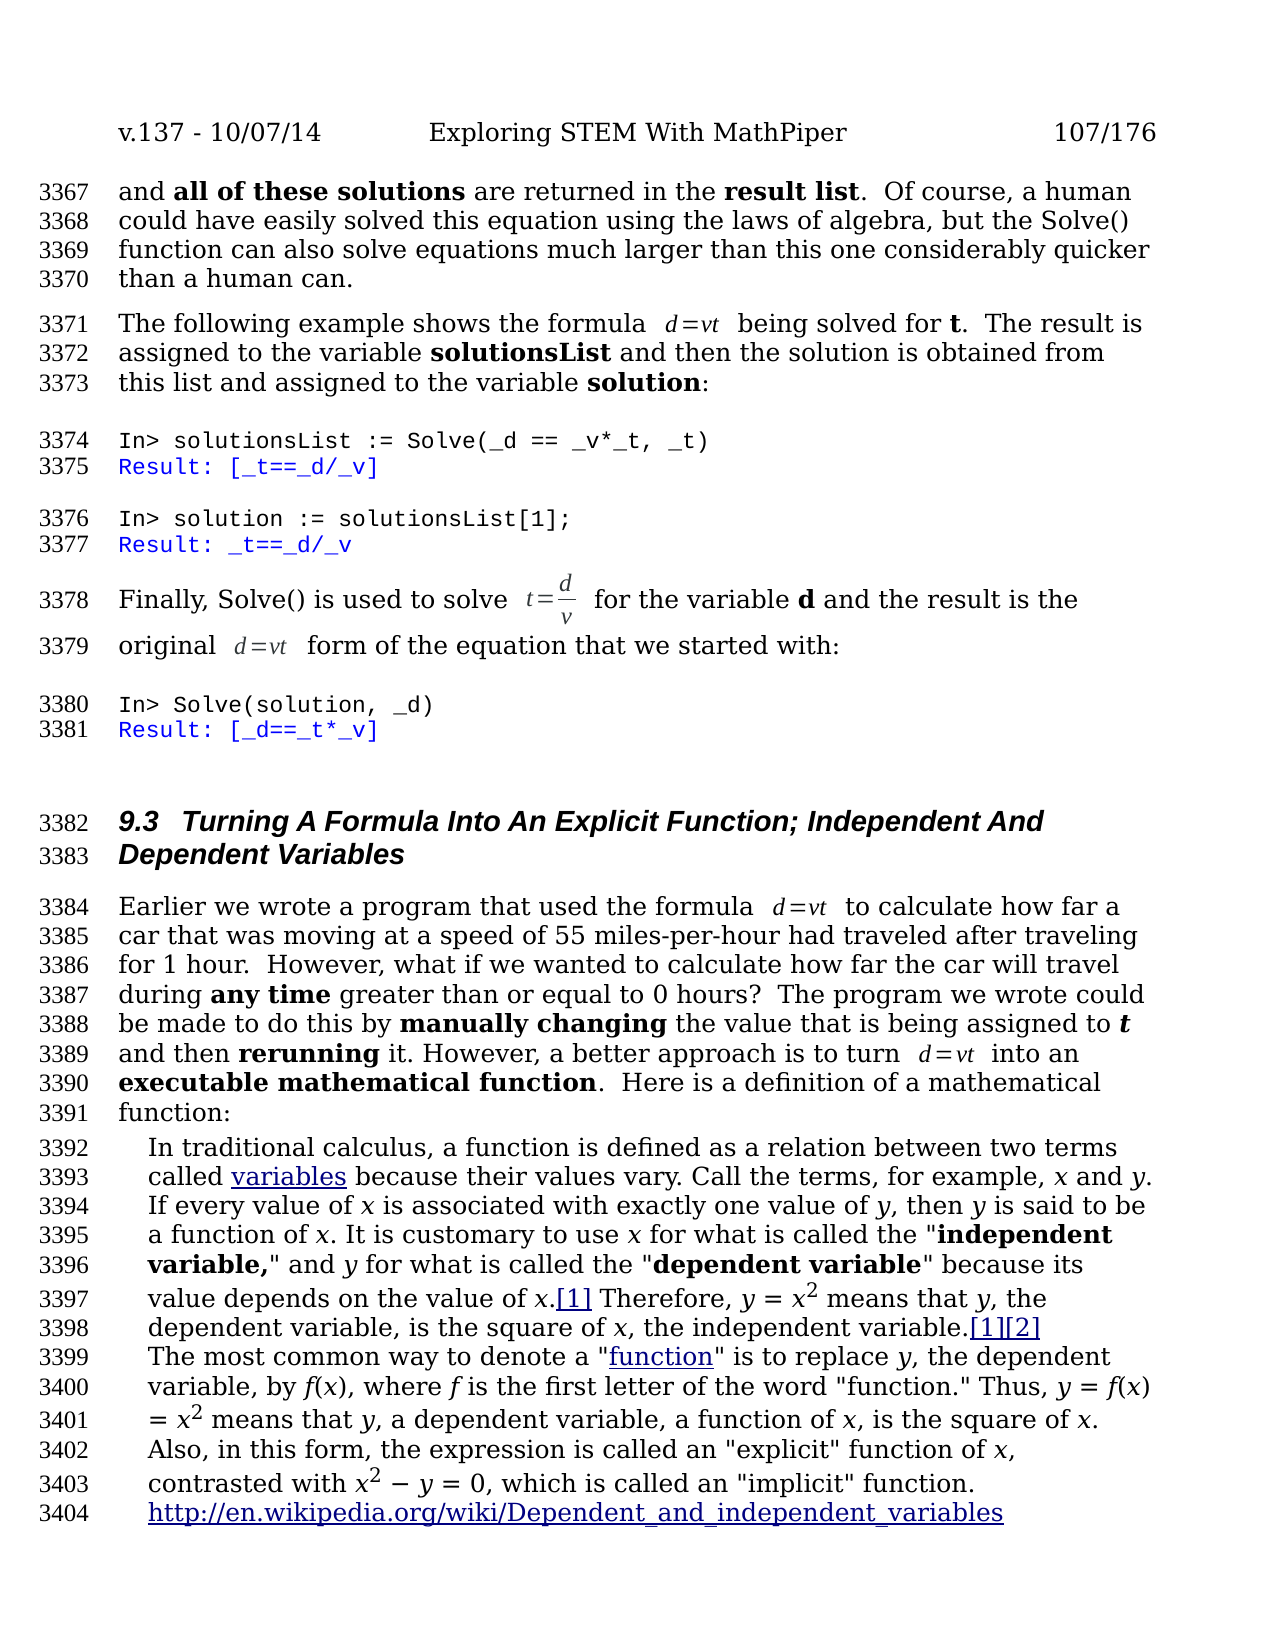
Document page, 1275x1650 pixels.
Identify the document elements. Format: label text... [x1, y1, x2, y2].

subtitle Turning A Formula Into An Explicit Function; Independent And Dependent Variables [118, 804, 1157, 871]
text In> Solve(solution, _d) [118, 693, 1157, 719]
text Finally, Solve() is used to solvefor the variable d and the result is the originalform of the equation that we started with: [118, 568, 1157, 661]
text Result: [_t==_d/_v] [118, 455, 1157, 481]
text Earlier we wrote a program that used the formulato calculate how far a car that was moving at a speed of 55 miles-per-hour had traveled after traveling for 1 hour. However, what if we wanted to calculate how far the car will travel during any time greater than or equal to 0 hours? The program we wrote could be made to do this by manually changing the value that is being assigned to t and then rerunning it. However, a better approach is to turninto an executable mathematical function. Here is a definition of a mathematical function: [118, 892, 1157, 1127]
text The following example shows the formulabeing solved for t. The result is assigned to the variable solutionsList and then the solution is obtained from this list and assigned to the variable solution: [118, 309, 1157, 397]
text In> solution := solutionsList[1]; [118, 507, 1157, 533]
text Result: _t==_d/_v [118, 533, 1157, 559]
text In traditional calculus, a function is defined as a relation between two terms called variables because their values vary. Call the terms, for example, x and y. If every value of x is associated with exactly one value of y, then y is said to be a function of x. It is customary to use x for what is called the "independent variable," and y for what is called the "dependent variable" because its value depends on the value of x.[1] Therefore, y = x2 means that y, the dependent variable, is the square of x, the independent variable.[1][2] [148, 1133, 1157, 1342]
text and all of these solutions are returned in the result list. Of course, a human could have easily solved this equation using the laws of algebra, but the Solve() function can also solve equations much larger than this one considerably quicker than a human can. [118, 177, 1157, 294]
text In> solutionsList := Solve(_d == _v*_t, _t) [118, 429, 1157, 455]
text The most common way to denote a "function" is to replace y, the dependent variable, by f(x), where f is the first letter of the word "function." Thus, y = f(x) = x2 means that y, a dependent variable, a function of x, is the square of x. Also, in this form, the expression is called an "explicit" function of x, contrasted with x2 − y = 0, which is called an "implicit" function. http://en.wikipedia.org/wiki/Dependent_and_independent_variables [148, 1342, 1157, 1527]
text Result: [_d==_t*_v] [118, 719, 1157, 745]
